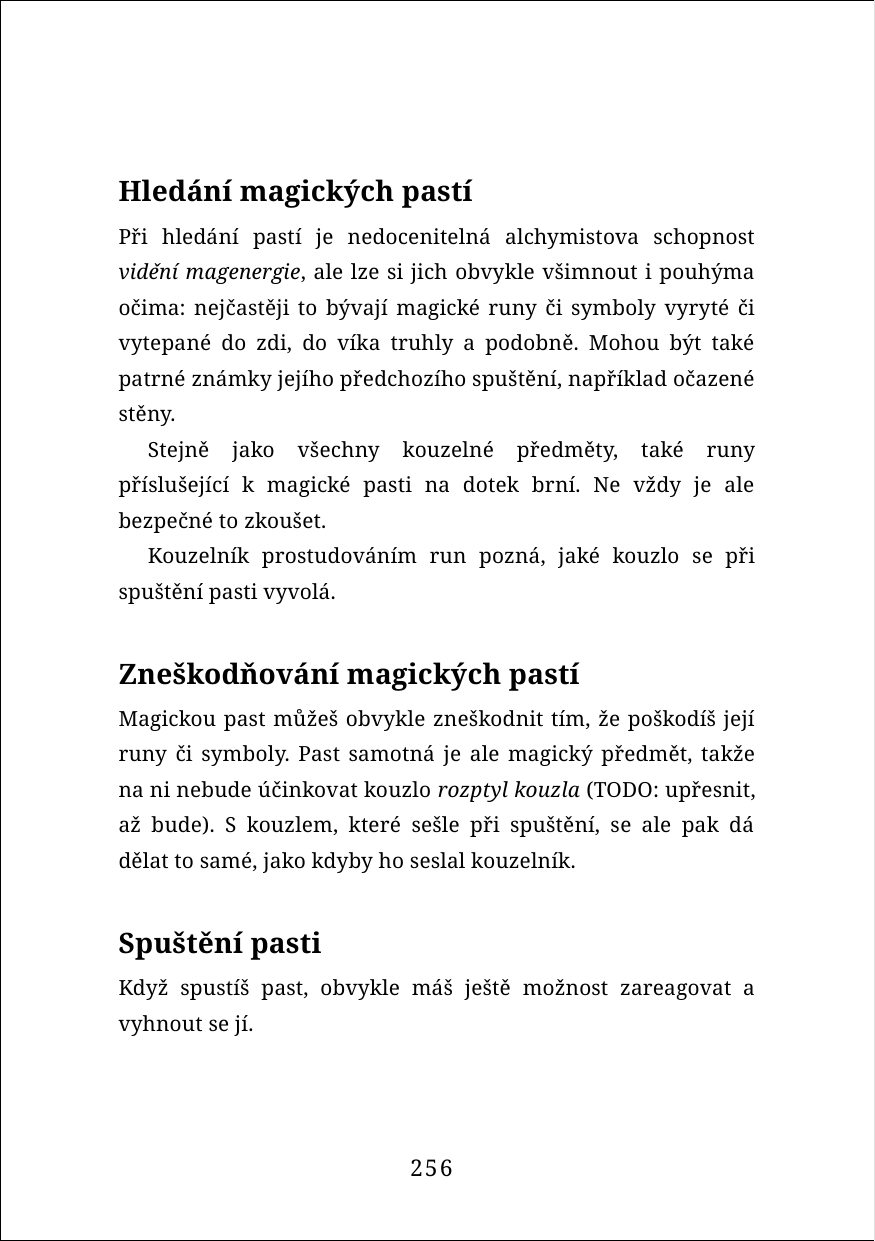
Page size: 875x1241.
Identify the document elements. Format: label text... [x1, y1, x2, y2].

subtitle Spuštění pasti [118, 923, 756, 961]
text Magickou past můžeš obvykle zneškodnit tím, že poškodíš její runy či symboly. Past samotná je ale magický předmět, takže na ni nebude účinkovat kouzlo rozptyl kouzla (TODO: upřesnit, až bude). S kouzlem, které sešle při spuštění, se ale pak dá dělat to samé, jako kdyby ho seslal kouzelník. [118, 704, 756, 874]
subtitle Zneškodňování magických pastí [118, 654, 756, 692]
subtitle Hledání magických pastí [118, 172, 756, 210]
text Při hledání pastí je nedocenitelná alchymistova schopnost vidění magenergie, ale lze si jich obvykle všimnout i pouhýma očima: nejčastěji to bývají magické runy či symboly vyryté či vytepané do zdi, do víka truhly a podobně. Mohou být také patrné známky jejího předchozího spuštění, například očazené stěny. Stejně jako všechny kouzelné předměty, také runy příslušející k magické pasti na dotek brní. Ne vždy je ale bezpečné to zkoušet. Kouzelník prostudováním run pozná, jaké kouzlo se při spuštění pasti vyvolá. [118, 222, 756, 606]
text Když spustíš past, obvykle máš ještě možnost zareagovat a vyhnout se jí. [118, 973, 756, 1037]
